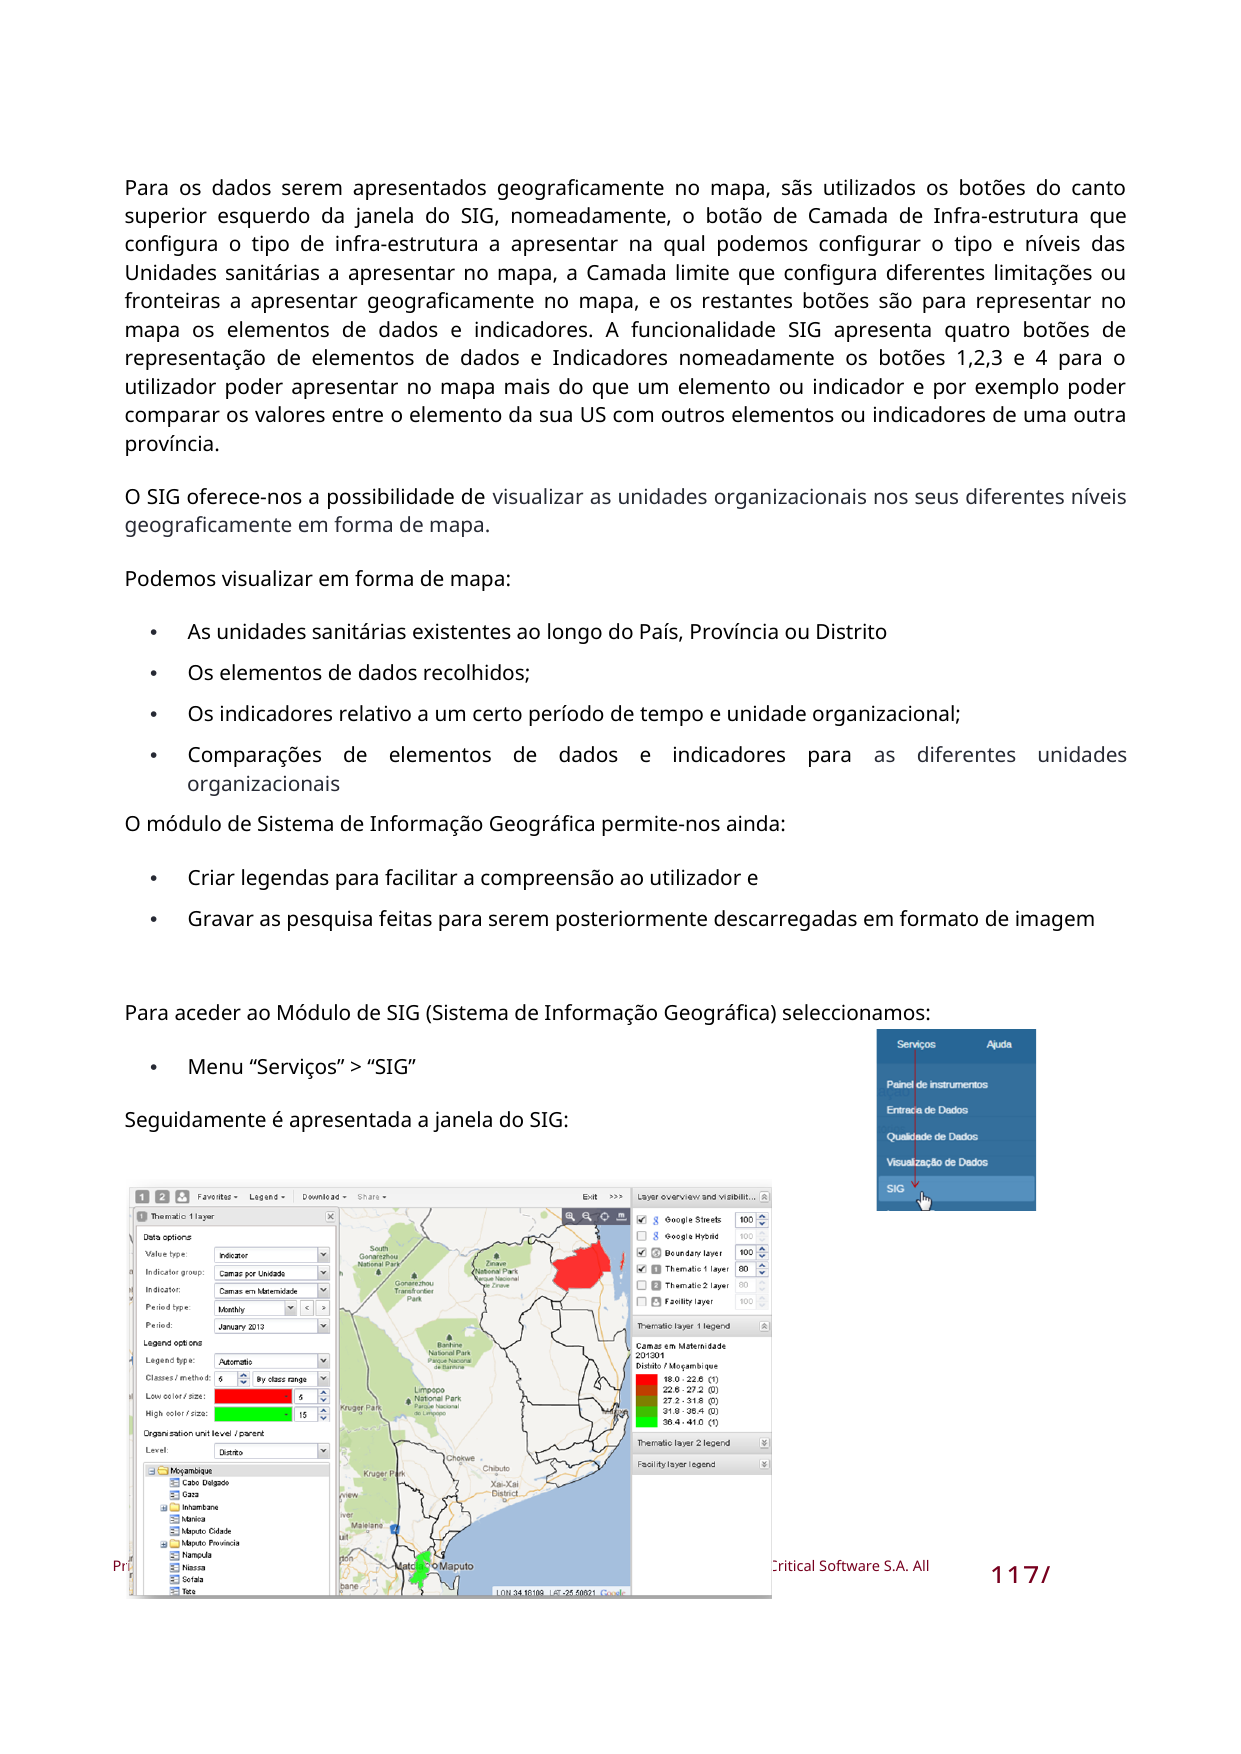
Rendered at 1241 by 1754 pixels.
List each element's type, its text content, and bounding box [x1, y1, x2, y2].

text Para aceder ao Módulo de SIG (Sistema de Informação Geográfica) seleccionamos: [124, 998, 1128, 1027]
picture [126, 1179, 772, 1599]
list Gravar as pesquisa feitas para serem posteriormente descarregadas em formato de imagem [150, 904, 1128, 932]
text Para os dados serem apresentados geograficamente no mapa, sãs utilizados os botões do canto superior esquerdo da janela do SIG, nomeadamente, o botão de Camada de Infra-estrutura que configura o tipo de infra-estrutura a apresentar na qual podemos configurar o tipo e níveis das Unidades sanitárias a apresentar no mapa, a Camada limite que configura diferentes limitações ou fronteiras a apresentar geograficamente no mapa, e os restantes botões são para representar no mapa os elementos de dados e indicadores. A funcionalidade SIG apresenta quatro botões de representação de elementos de dados e Indicadores nomeadamente os botões 1,2,3 e 4 para o utilizador poder apresentar no mapa mais do que um elemento ou indicador e por exemplo poder comparar os valores entre o elemento da sua US com outros elementos ou indicadores de uma outra província. [124, 173, 1128, 457]
list Criar legendas para facilitar a compreensão ao utilizador e [150, 863, 1128, 891]
text O SIG oferece-nos a possibilidade de visualizar as unidades organizacionais nos seus diferentes níveis geograficamente em forma de mapa. [124, 482, 1128, 539]
list Os elementos de dados recolhidos; [150, 658, 1128, 687]
list [1038, 1052, 1128, 1080]
list Menu “Serviços” > “SIG” [150, 1052, 875, 1080]
list Os indicadores relativo a um certo período de tempo e unidade organizacional; [150, 699, 1128, 728]
text [1038, 1105, 1128, 1134]
picture [876, 1029, 1037, 1211]
text Seguidamente é apresentada a janela do SIG: [124, 1105, 875, 1134]
list Comparações de elementos de dados e indicadores para as diferentes unidades organizacionais [150, 740, 1128, 797]
text Podemos visualizar em forma de mapa: [124, 564, 1128, 592]
text O módulo de Sistema de Informação Geográfica permite-nos ainda: [124, 809, 1128, 838]
list As unidades sanitárias existentes ao longo do País, Província ou Distrito [150, 617, 1128, 646]
